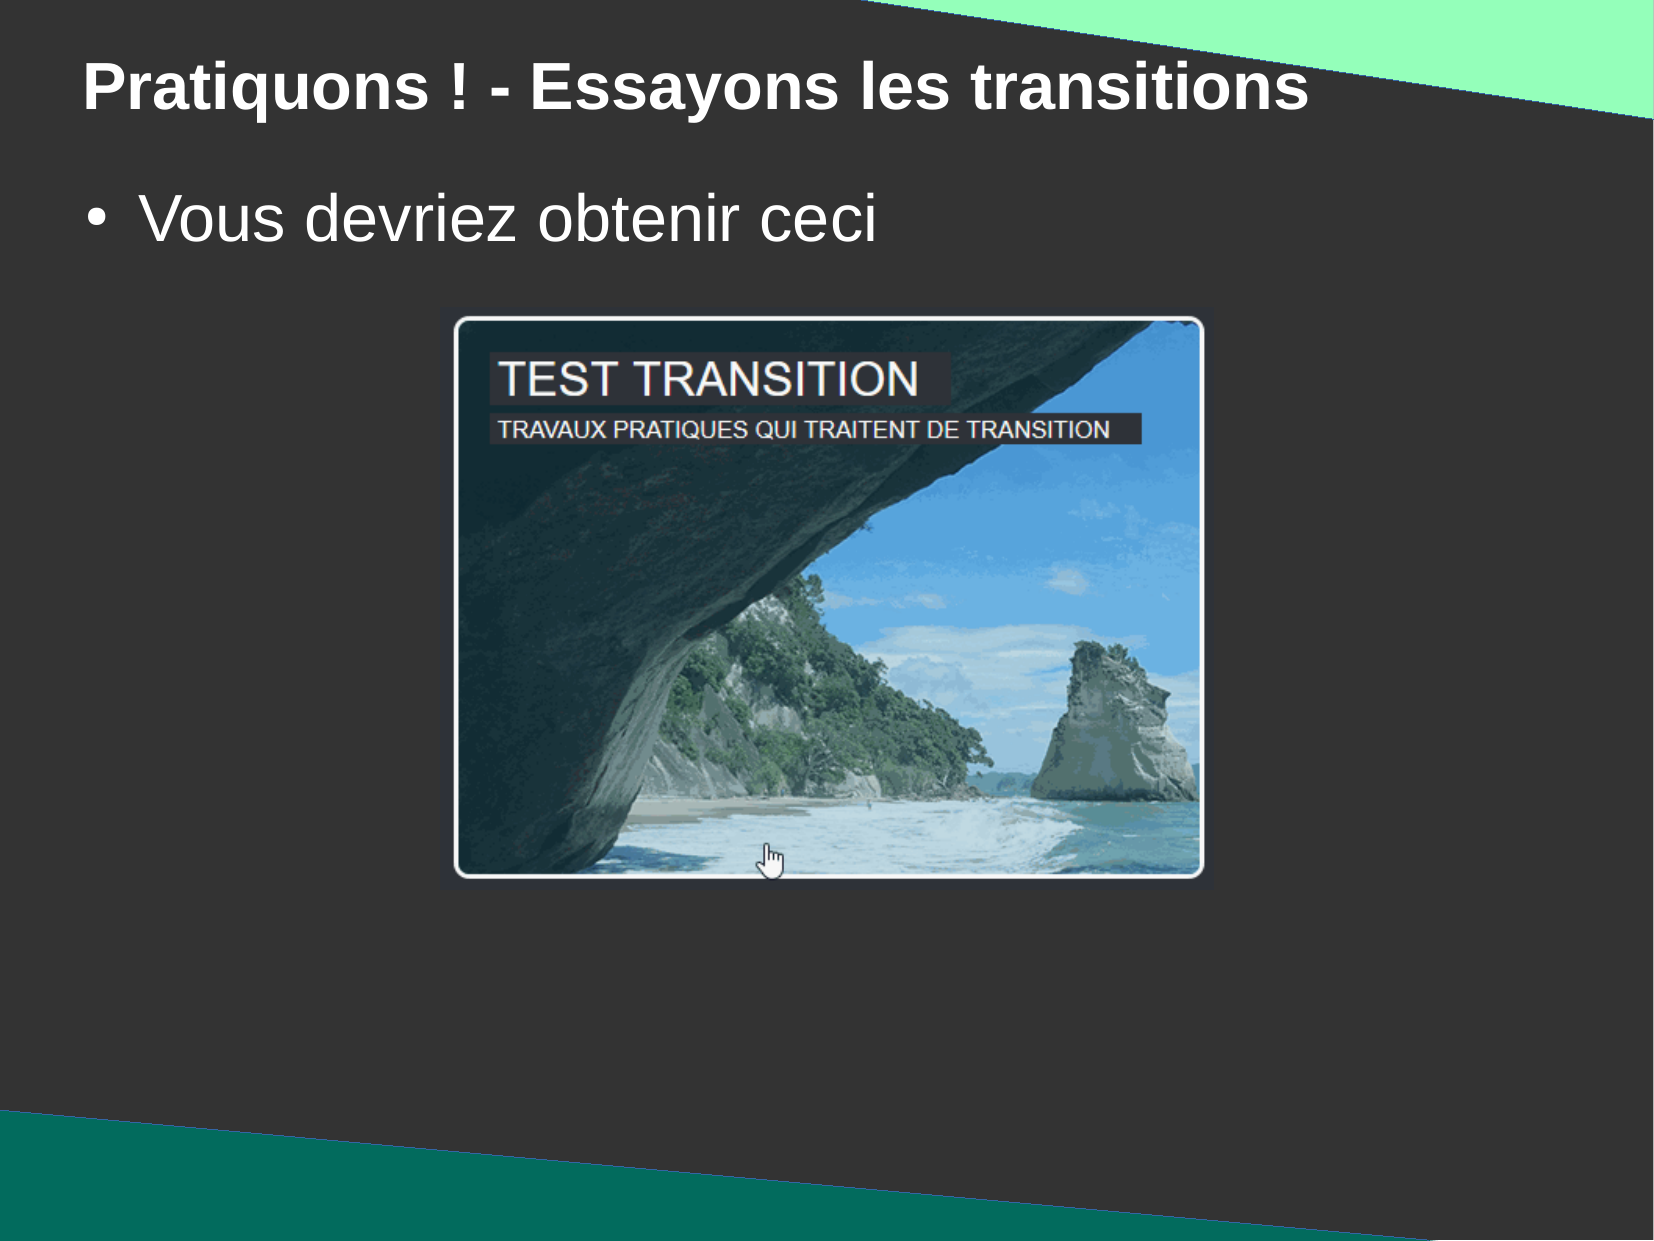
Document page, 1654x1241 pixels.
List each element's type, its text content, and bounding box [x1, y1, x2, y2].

picture [440, 307, 1214, 890]
text_box [861, 0, 1654, 120]
list Vous devriez obtenir ceci [67, 180, 1607, 378]
title Pratiquons ! - Essayons les transitions [82, 49, 1630, 199]
